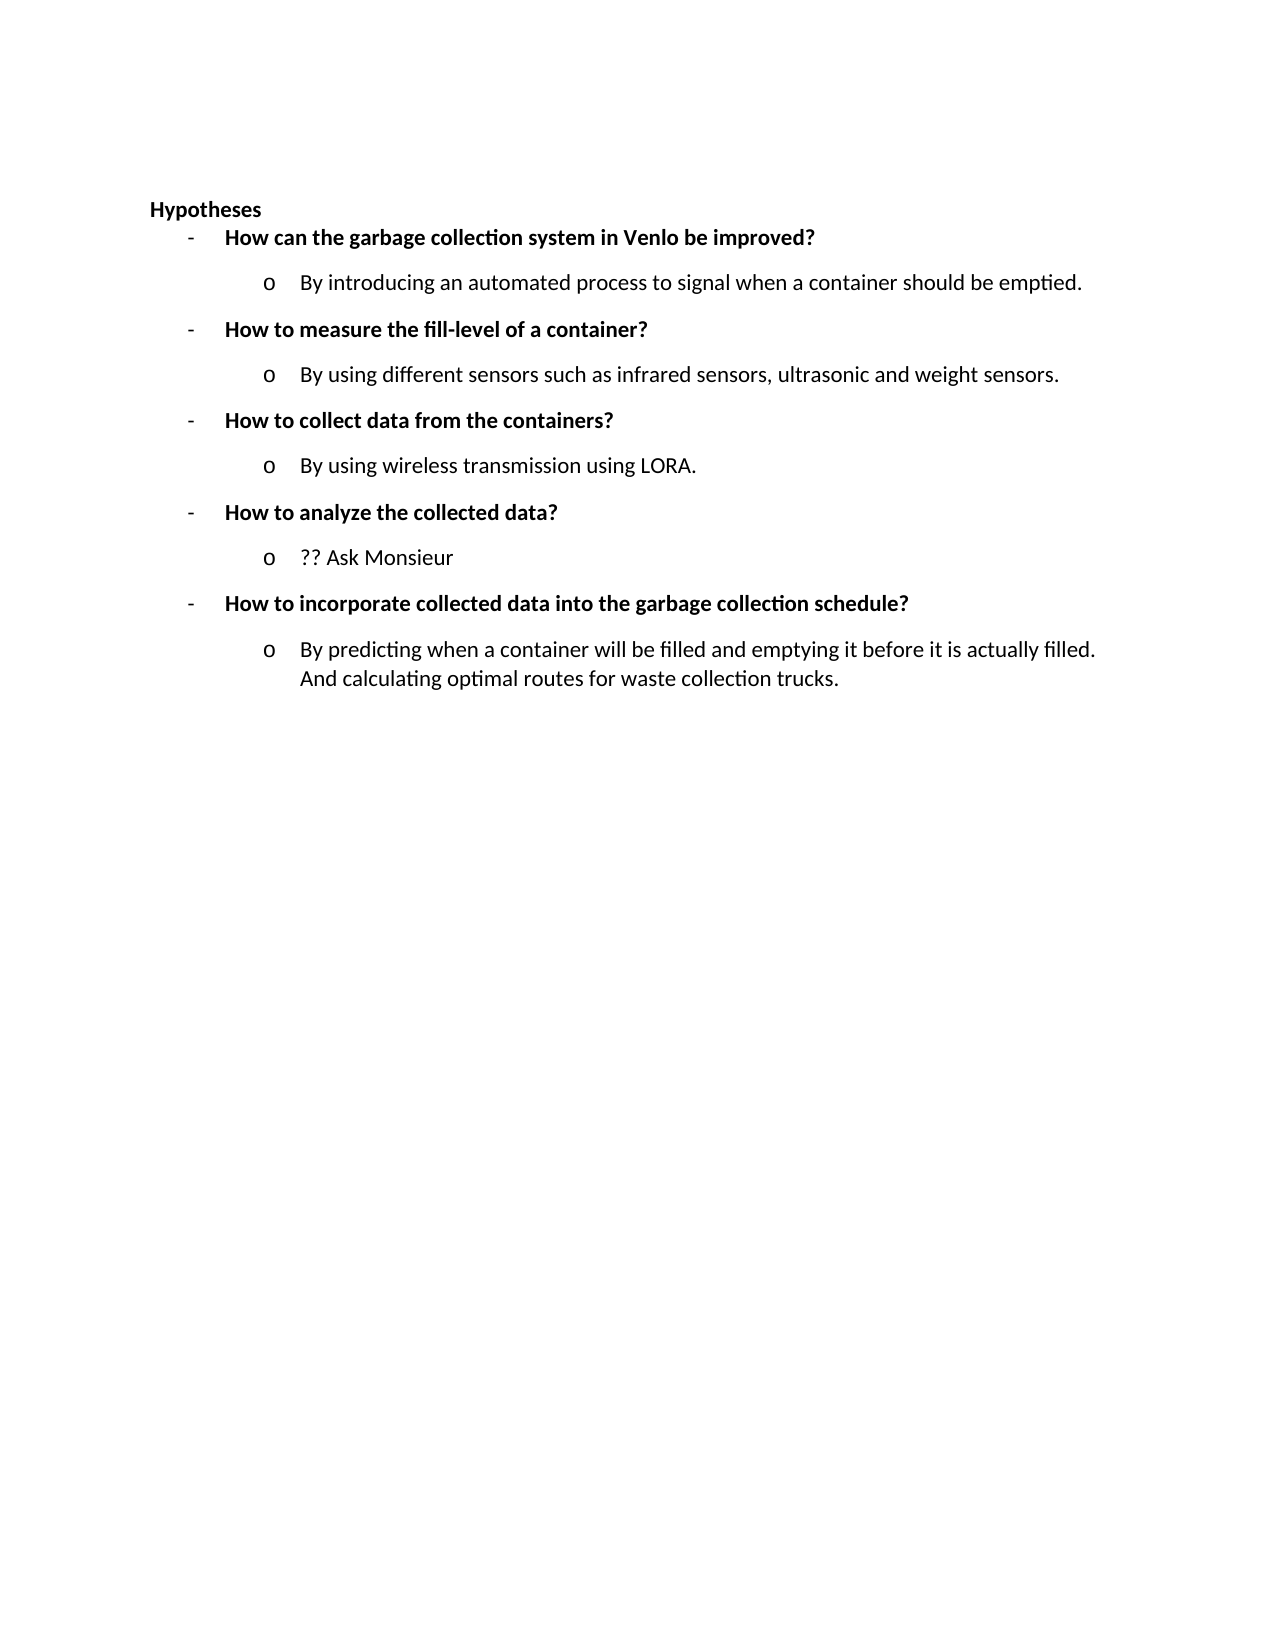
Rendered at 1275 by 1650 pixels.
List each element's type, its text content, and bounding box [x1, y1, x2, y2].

list By introducing an automated process to signal when a container should be emptied. [262, 268, 1125, 298]
list How can the garbage collection system in Venlo be improved? [187, 223, 1125, 251]
list How to incorporate collected data into the garbage collection schedule? [187, 589, 1125, 617]
list How to collect data from the containers? [187, 406, 1125, 434]
list ?? Ask Monsieur [262, 543, 1125, 572]
list By using wireless transmission using LORA. [262, 452, 1125, 481]
list How to analyze the collected data? [187, 498, 1125, 526]
text Hypotheses [150, 195, 1125, 223]
list By using different sensors such as infrared sensors, ultrasonic and weight sensors. [262, 360, 1125, 389]
list How to measure the fill-level of a container? [187, 315, 1125, 343]
list By predicting when a container will be filled and emptying it before it is actually filled. And calculating optimal routes for waste collection trucks. [262, 635, 1125, 721]
